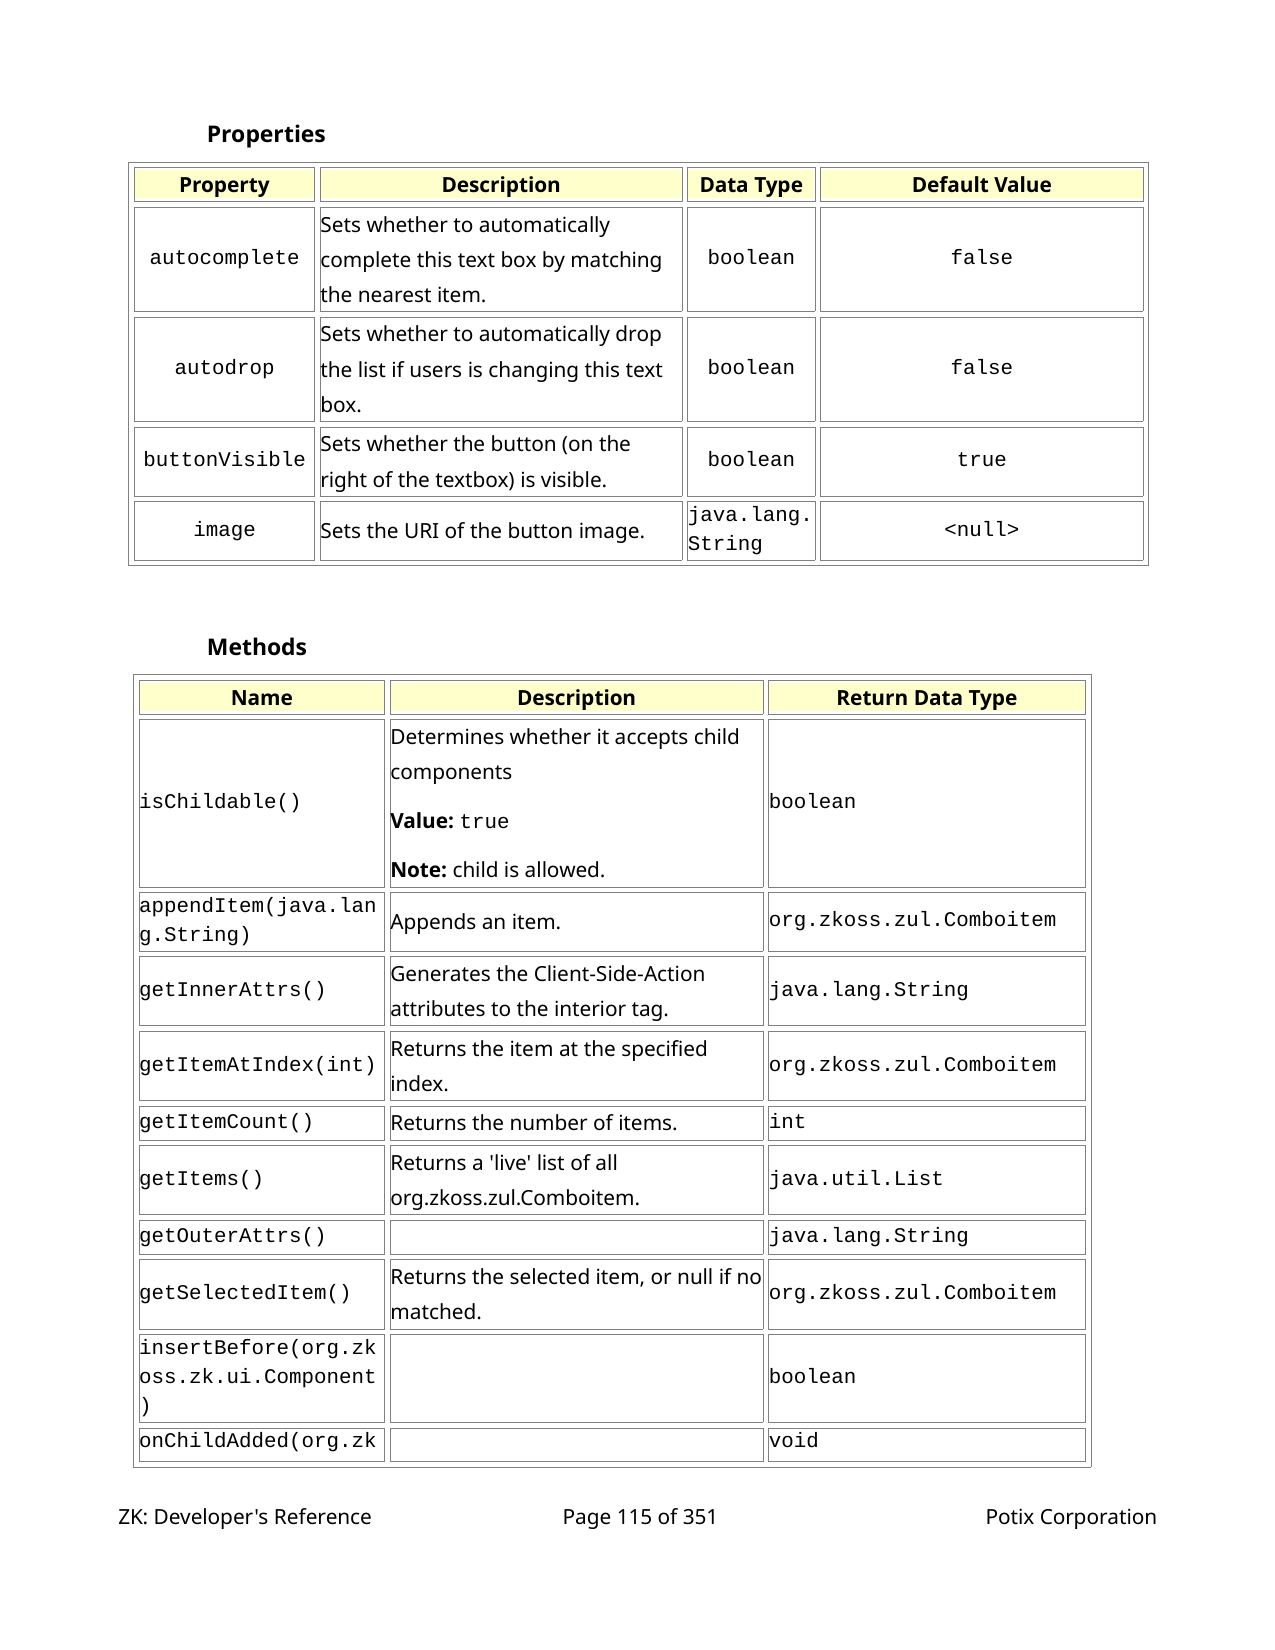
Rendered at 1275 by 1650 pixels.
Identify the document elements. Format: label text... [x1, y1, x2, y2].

table_cell [391, 1429, 763, 1461]
table_cell java.lang.String [685, 496, 817, 560]
table_cell getSelectedItem() [136, 1254, 387, 1328]
table_cell int [766, 1100, 1088, 1139]
table_cell Sets whether to automatically complete this text box by matching the nearest item. [317, 201, 685, 311]
table_header Property [131, 163, 317, 201]
table_cell appendItem(java.lang.String) [136, 887, 387, 951]
table_cell isChildable() [136, 714, 387, 887]
table_cell Returns the selected item, or null if no matched. [387, 1254, 766, 1328]
table_cell Returns the item at the specified index. [387, 1025, 766, 1100]
table_cell [391, 1221, 763, 1254]
table_cell java.lang.String [766, 1214, 1088, 1254]
table_cell void [766, 1422, 1088, 1461]
table_cell Determines whether it accepts child components Value: true Note: child is allowed. [387, 714, 766, 887]
table_cell getInnerAttrs() [136, 951, 387, 1025]
table_cell [387, 1329, 766, 1422]
table_cell boolean [685, 201, 817, 311]
table_header Data Type [685, 163, 817, 201]
table_cell true [818, 421, 1146, 496]
table_cell org.zkoss.zul.Comboitem [766, 1025, 1088, 1100]
table_cell insertBefore(org.zkoss.zk.ui.Component) [136, 1329, 387, 1422]
table_cell boolean [766, 1329, 1088, 1422]
table_header Description [317, 163, 685, 201]
table_cell getItemAtIndex(int) [136, 1025, 387, 1100]
table_cell Appends an item. [387, 887, 766, 951]
table_cell buttonVisible [131, 421, 317, 496]
table_cell Sets whether the button (on the right of the textbox) is visible. [317, 421, 685, 496]
table_header Name [136, 675, 387, 714]
table_cell getItemCount() [136, 1100, 387, 1139]
table_cell getOuterAttrs() [136, 1214, 387, 1254]
table_cell boolean [766, 714, 1088, 887]
table_cell Sets the URI of the button image. [317, 496, 685, 560]
table_cell [387, 1422, 766, 1461]
table_cell org.zkoss.zul.Comboitem [766, 887, 1088, 951]
table_cell getItems() [136, 1140, 387, 1214]
table_cell false [818, 201, 1146, 311]
table_cell image [131, 496, 317, 560]
table_cell Generates the Client-Side-Action attributes to the interior tag. [387, 951, 766, 1025]
table_cell Returns the number of items. [387, 1100, 766, 1139]
table_cell <null> [818, 496, 1146, 560]
table_cell autocomplete [131, 201, 317, 311]
table_cell onChildAdded(org.zk [136, 1422, 387, 1461]
table_header Description [387, 675, 766, 714]
table_cell boolean [685, 421, 817, 496]
table_cell autodrop [131, 311, 317, 421]
table_cell org.zkoss.zul.Comboitem [766, 1254, 1088, 1328]
table_cell boolean [685, 311, 817, 421]
table_cell java.lang.String [766, 951, 1088, 1025]
table_header Default Value [818, 163, 1146, 201]
table_header Return Data Type [766, 675, 1088, 714]
table_cell Returns a 'live' list of all org.zkoss.zul.Comboitem. [387, 1140, 766, 1214]
subtitle Properties [207, 118, 1157, 149]
table_cell java.util.List [766, 1140, 1088, 1214]
subtitle Methods [207, 631, 1157, 662]
table_cell false [818, 311, 1146, 421]
table_cell [391, 1335, 763, 1422]
table_cell Sets whether to automatically drop the list if users is changing this text box. [317, 311, 685, 421]
table_cell [387, 1214, 766, 1254]
